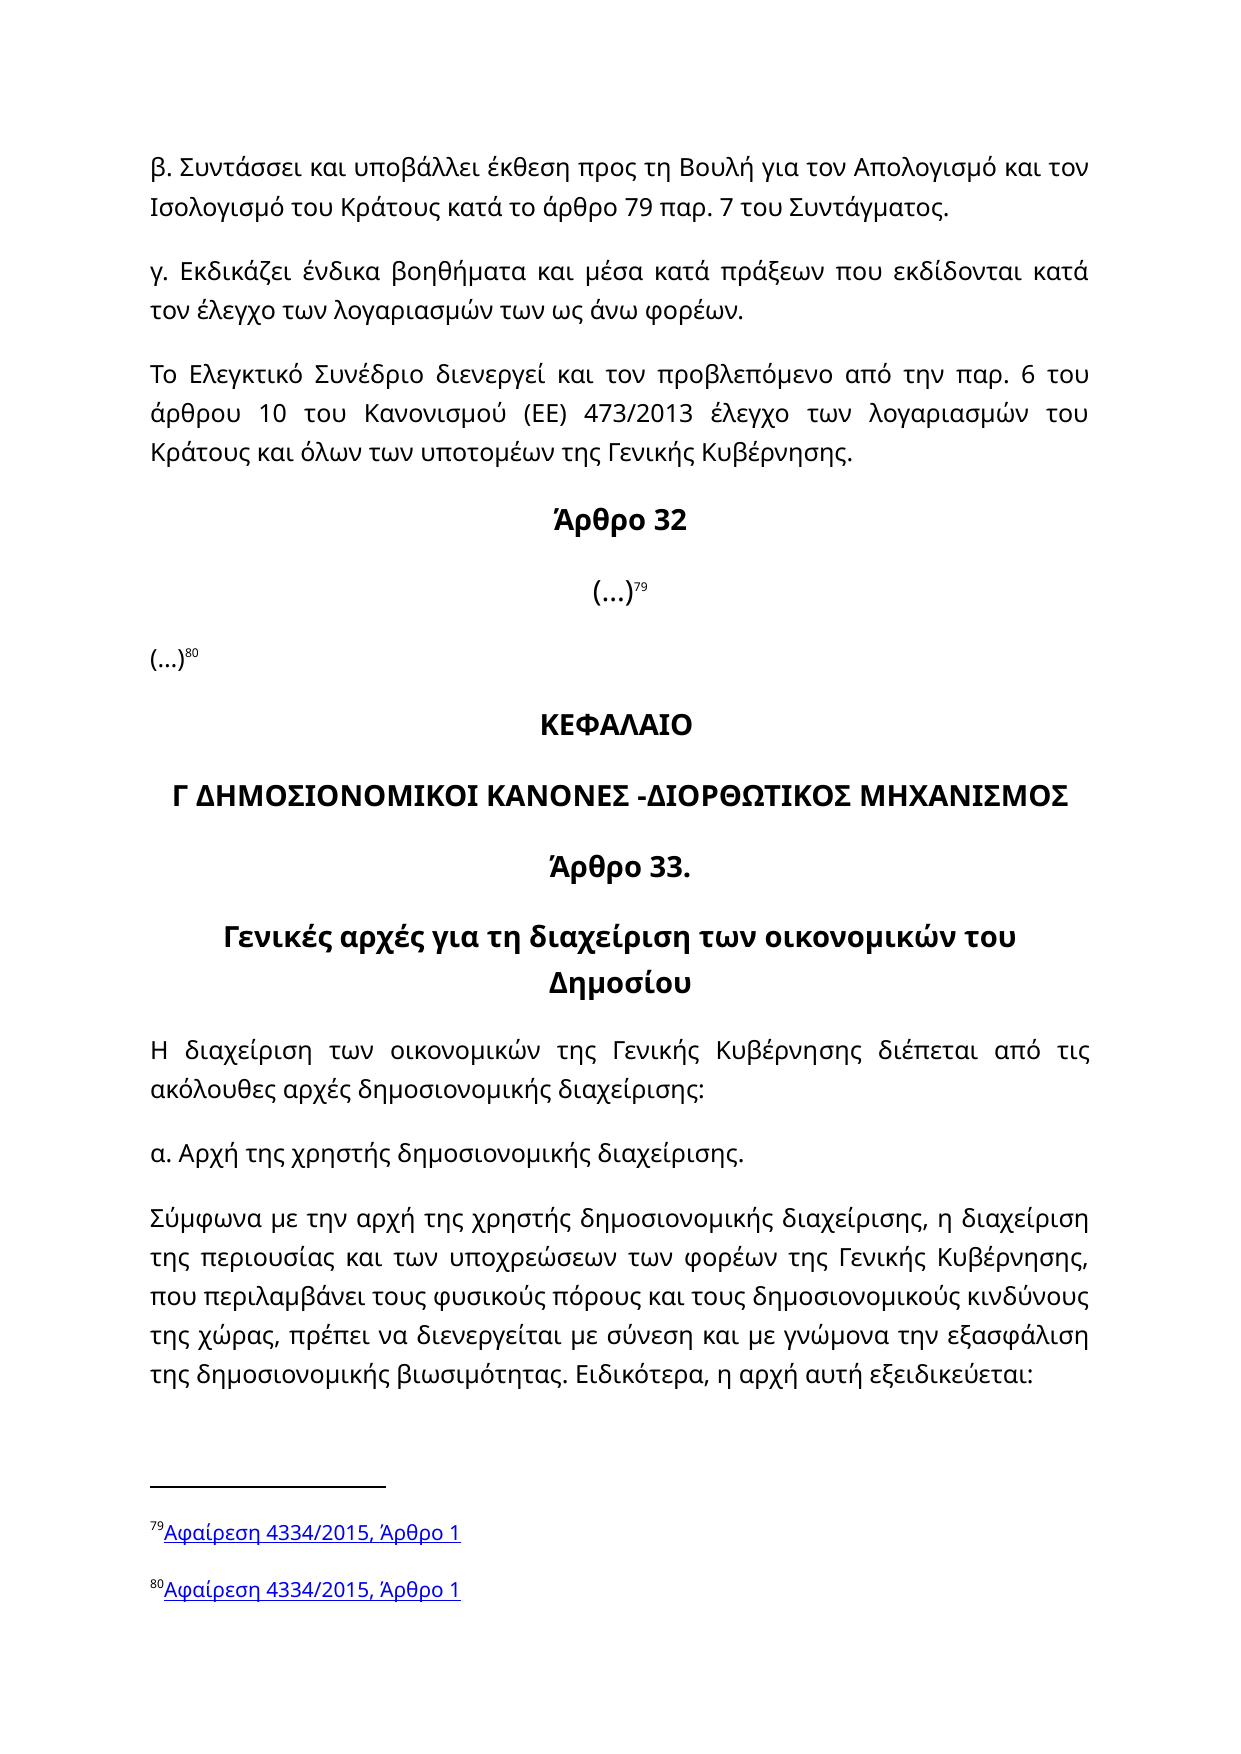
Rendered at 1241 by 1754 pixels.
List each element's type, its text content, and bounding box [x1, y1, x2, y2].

text γ. Εκδικάζει ένδικα βοηθήματα και μέσα κατά πράξεων που εκδίδονται κατά τον έλεγχο των λογαριασμών των ως άνω φορέων. [150, 253, 1090, 327]
text Το Ελεγκτικό Συνέδριο διενεργεί και τον προβλεπόμενο από την παρ. 6 του άρθρου 10 του Κανονισμού (ΕΕ) 473/2013 έλεγχο των λογαριασμών του Κράτους και όλων των υποτομέων της Γενικής Κυβέρνησης. [150, 357, 1090, 469]
text Σύμφωνα με την αρχή της χρηστής δημοσιονομικής διαχείρισης, η διαχείριση της περιουσίας και των υποχρεώσεων των φορέων της Γενικής Κυβέρνησης, που περιλαμβάνει τους φυσικούς πόρους και τους δημοσιονομικούς κινδύνους της χώρας, πρέπει να διενεργείται με σύνεση και με γνώμονα την εξασφάλιση της δημοσιονομικής βιωσιμότητας. Ειδικότερα, η αρχή αυτή εξειδικεύεται: [150, 1200, 1090, 1391]
subtitle Άρθρο 33. [150, 846, 1090, 886]
text Αφαίρεση 4334/2015, Άρθρο 1 [150, 1576, 1090, 1604]
text β. Συντάσσει και υποβάλλει έκθεση προς τη Βουλή για τον Απολογισμό και τον Ισολογισμό του Κράτους κατά το άρθρο 79 παρ. 7 του Συντάγματος. [150, 150, 1090, 223]
subtitle Άρθρο 32 [150, 499, 1090, 539]
subtitle Γενικές αρχές για τη διαχείριση των οικονομικών του Δημοσίου [150, 916, 1090, 1002]
text Αφαίρεση 4334/2015, Άρθρο 1 [150, 1518, 1090, 1546]
subtitle ΚΕΦΑΛΑΙΟ [150, 704, 1090, 744]
text α. Αρχή της χρηστής δημοσιονομικής διαχείρισης. [150, 1136, 1090, 1170]
text Η διαχείριση των οικονομικών της Γενικής Κυβέρνη­σης διέπεται από τις ακόλουθες αρχές δημοσιονομικής διαχείρισης: [150, 1033, 1090, 1106]
text (…) [150, 640, 1090, 674]
subtitle Γ ΔΗΜΟΣΙΟΝΟΜΙΚΟΙ ΚΑΝΟΝΕΣ -ΔΙΟΡΘΩΤΙΚΟΣ ΜΗΧΑΝΙΣΜΟΣ [150, 775, 1090, 815]
subtitle (...) [150, 570, 1090, 609]
